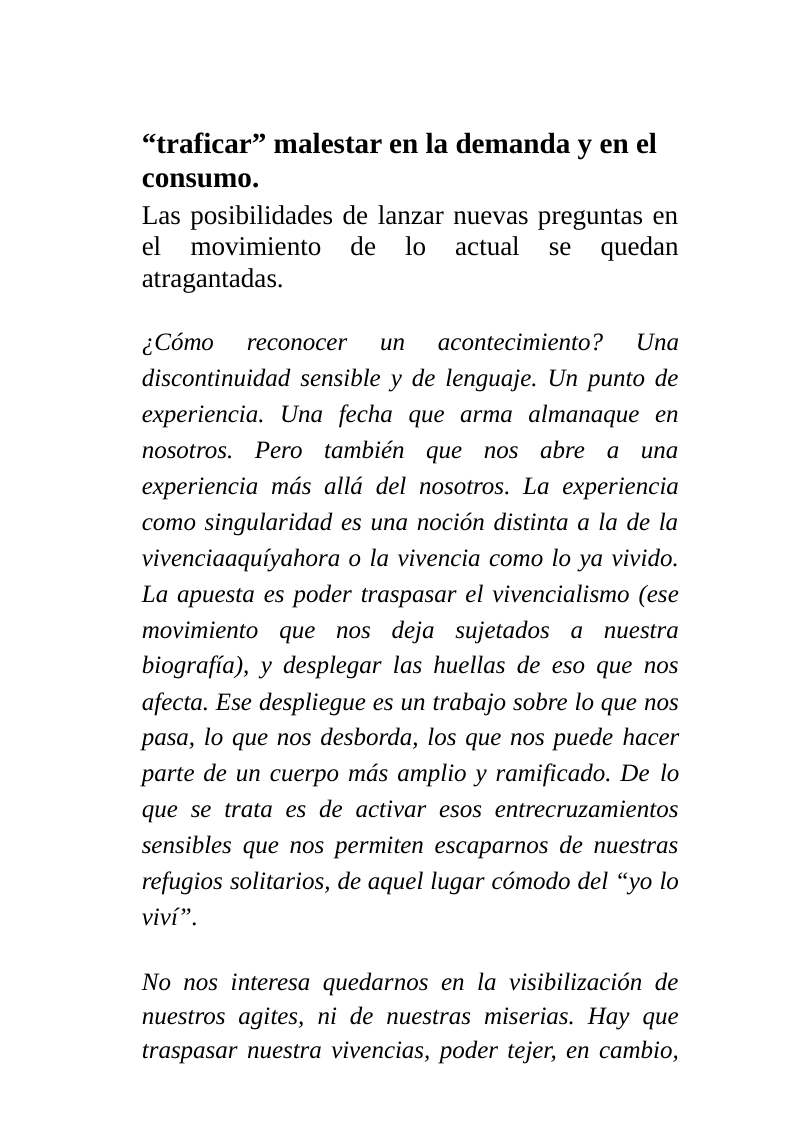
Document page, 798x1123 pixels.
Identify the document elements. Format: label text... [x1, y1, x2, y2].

text Las posibilidades de lanzar nuevas preguntas en el movimiento de lo actual se quedan atragantadas. [142, 199, 679, 293]
text ¿Cómo reconocer un acontecimiento? Una discontinuidad sensible y de lenguaje. Un punto de experiencia. Una fecha que arma almanaque en nosotros. Pero también que nos abre a una experiencia más allá del nosotros. La experiencia como singularidad es una noción distinta a la de la vivenciaaquíyahora o la vivencia como lo ya vivido. La apuesta es poder traspasar el vivencialismo (ese movimiento que nos deja sujetados a nuestra biografía), y desplegar las huellas de eso que nos afecta. Ese despliegue es un trabajo sobre lo que nos pasa, lo que nos desborda, los que nos puede hacer parte de un cuerpo más amplio y ramificado. De lo que se trata es de activar esos entrecruzamientos sensibles que nos permiten escaparnos de nuestras refugios solitarios, de aquel lugar cómodo del “yo lo viví”. [142, 327, 679, 931]
text “traficar” malestar en la demanda y en el consumo. [142, 127, 679, 194]
text No nos interesa quedarnos en la visibilización de nuestros agites, ni de nuestras miserias. Hay que traspasar nuestra vivencias, poder tejer, en cambio, [142, 967, 679, 1064]
